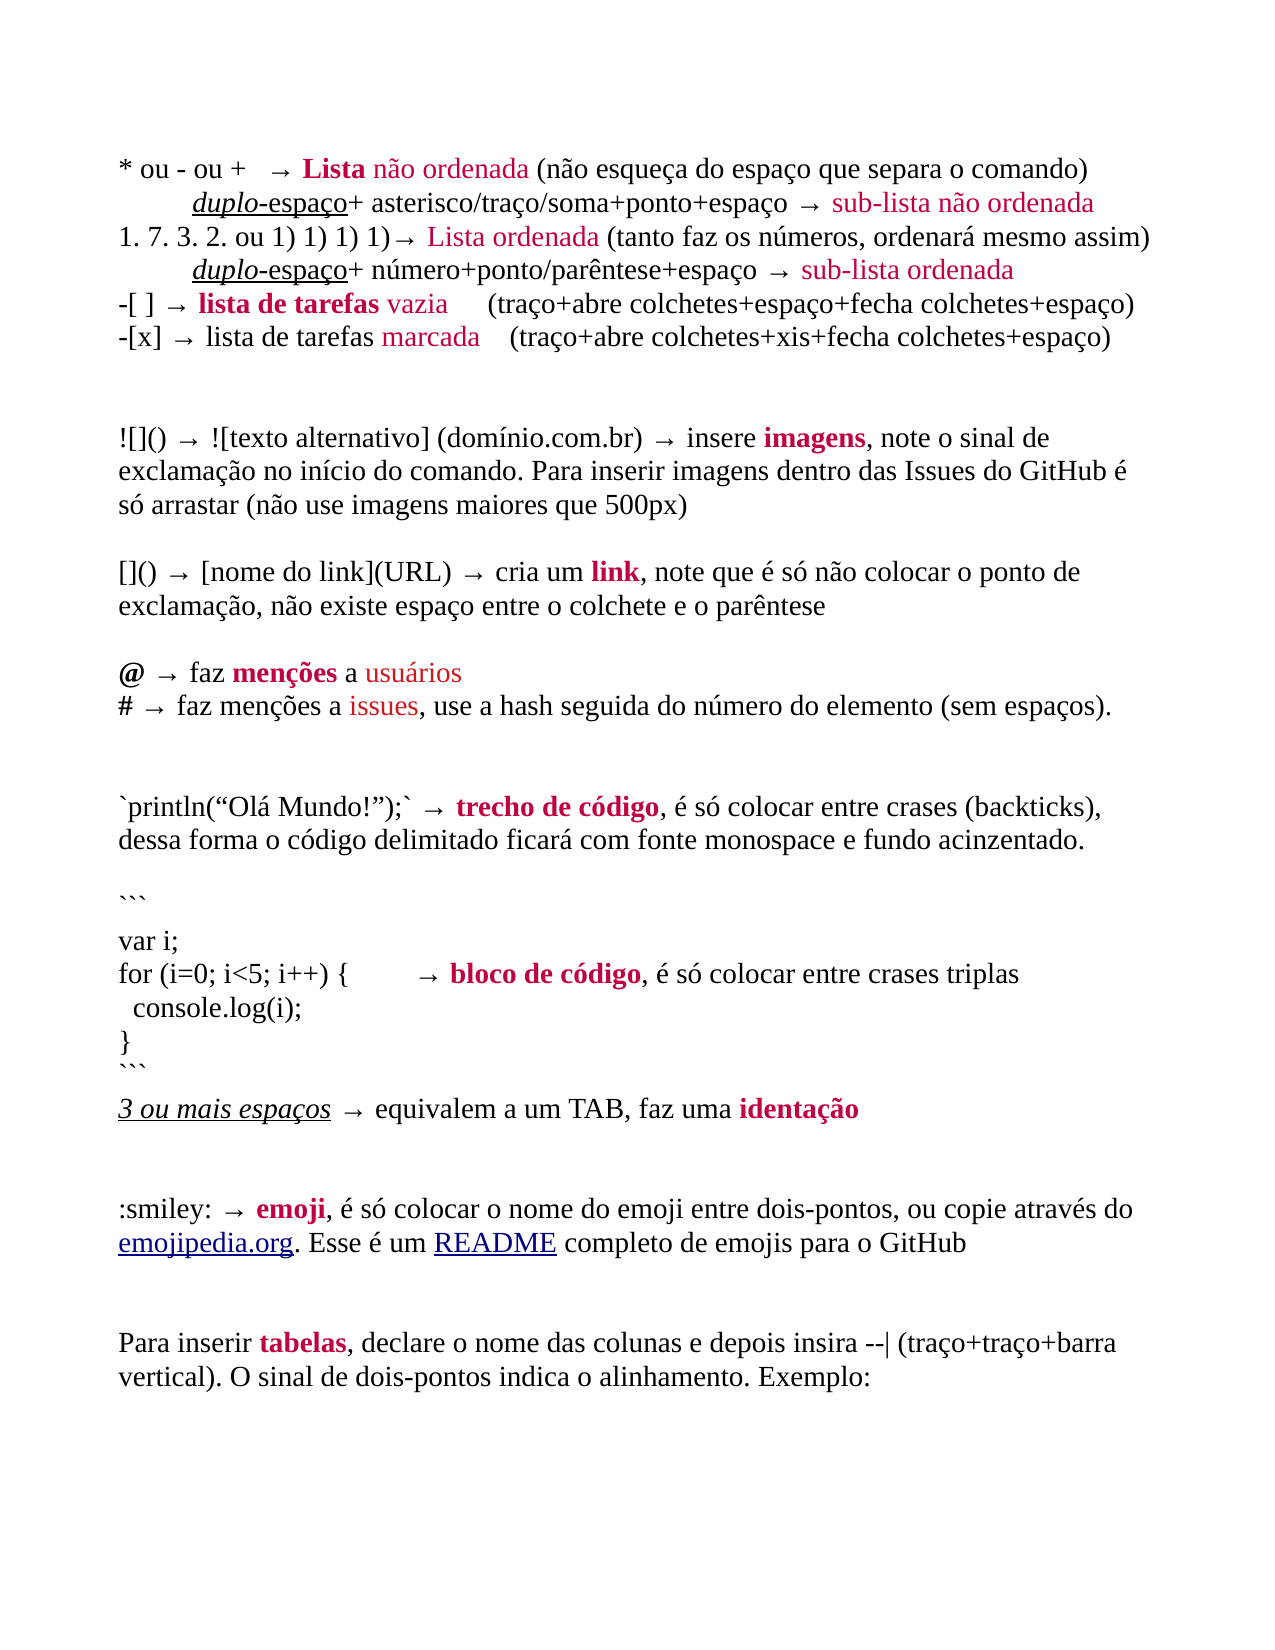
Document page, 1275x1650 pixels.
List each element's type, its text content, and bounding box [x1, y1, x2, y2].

text []() → [nome do link](URL) → cria um link, note que é só não colocar o ponto de exclamação, não existe espaço entre o colchete e o parêntese [118, 554, 1157, 621]
text 3 ou mais espaços → equivalem a um TAB, faz uma identação [118, 1091, 1157, 1124]
text :smiley: → emoji, é só colocar o nome do emoji entre dois-pontos, ou copie através do emojipedia.org. Esse é um README completo de emojis para o GitHub [118, 1191, 1157, 1258]
text for (i=0; i<5; i++) { → bloco de código, é só colocar entre crases triplas [118, 957, 1157, 990]
text duplo-espaço+ asterisco/traço/soma+ponto+espaço → sub-lista não ordenada [118, 185, 1157, 219]
text @ → faz menções a usuários [118, 655, 1157, 688]
text ![]() → ![texto alternativo] (domínio.com.br) → insere imagens, note o sinal de exclamação no início do comando. Para inserir imagens dentro das Issues do GitHub é só arrastar (não use imagens maiores que 500px) [118, 420, 1157, 521]
text 1. 7. 3. 2. ou 1) 1) 1) 1)→ Lista ordenada (tanto faz os números, ordenará mesmo assim) [118, 219, 1186, 252]
text console.log(i); [118, 990, 1157, 1024]
text -[x] → lista de tarefas marcada (traço+abre colchetes+xis+fecha colchetes+espaço) [118, 319, 1157, 353]
text # → faz menções a issues, use a hash seguida do número do elemento (sem espaços). [118, 688, 1157, 722]
text Para inserir tabelas, declare o nome das colunas e depois insira --| (traço+traço+barra vertical). O sinal de dois-pontos indica o alinhamento. Exemplo: [118, 1326, 1157, 1393]
text `println(“Olá Mundo!”);` → trecho de código, é só colocar entre crases (backticks), dessa forma o código delimitado ficará com fonte monospace e fundo acinzentado. [118, 789, 1157, 856]
text duplo-espaço+ número+ponto/parêntese+espaço → sub-lista ordenada [118, 252, 1157, 286]
text } [118, 1024, 1157, 1057]
text ``` [118, 1057, 1157, 1091]
text * ou - ou + → Lista não ordenada (não esqueça do espaço que separa o comando) [118, 152, 1157, 185]
text var i; [118, 923, 1157, 957]
text -[ ] → lista de tarefas vazia (traço+abre colchetes+espaço+fecha colchetes+espaço) [118, 286, 1157, 319]
text ``` [118, 889, 1157, 923]
